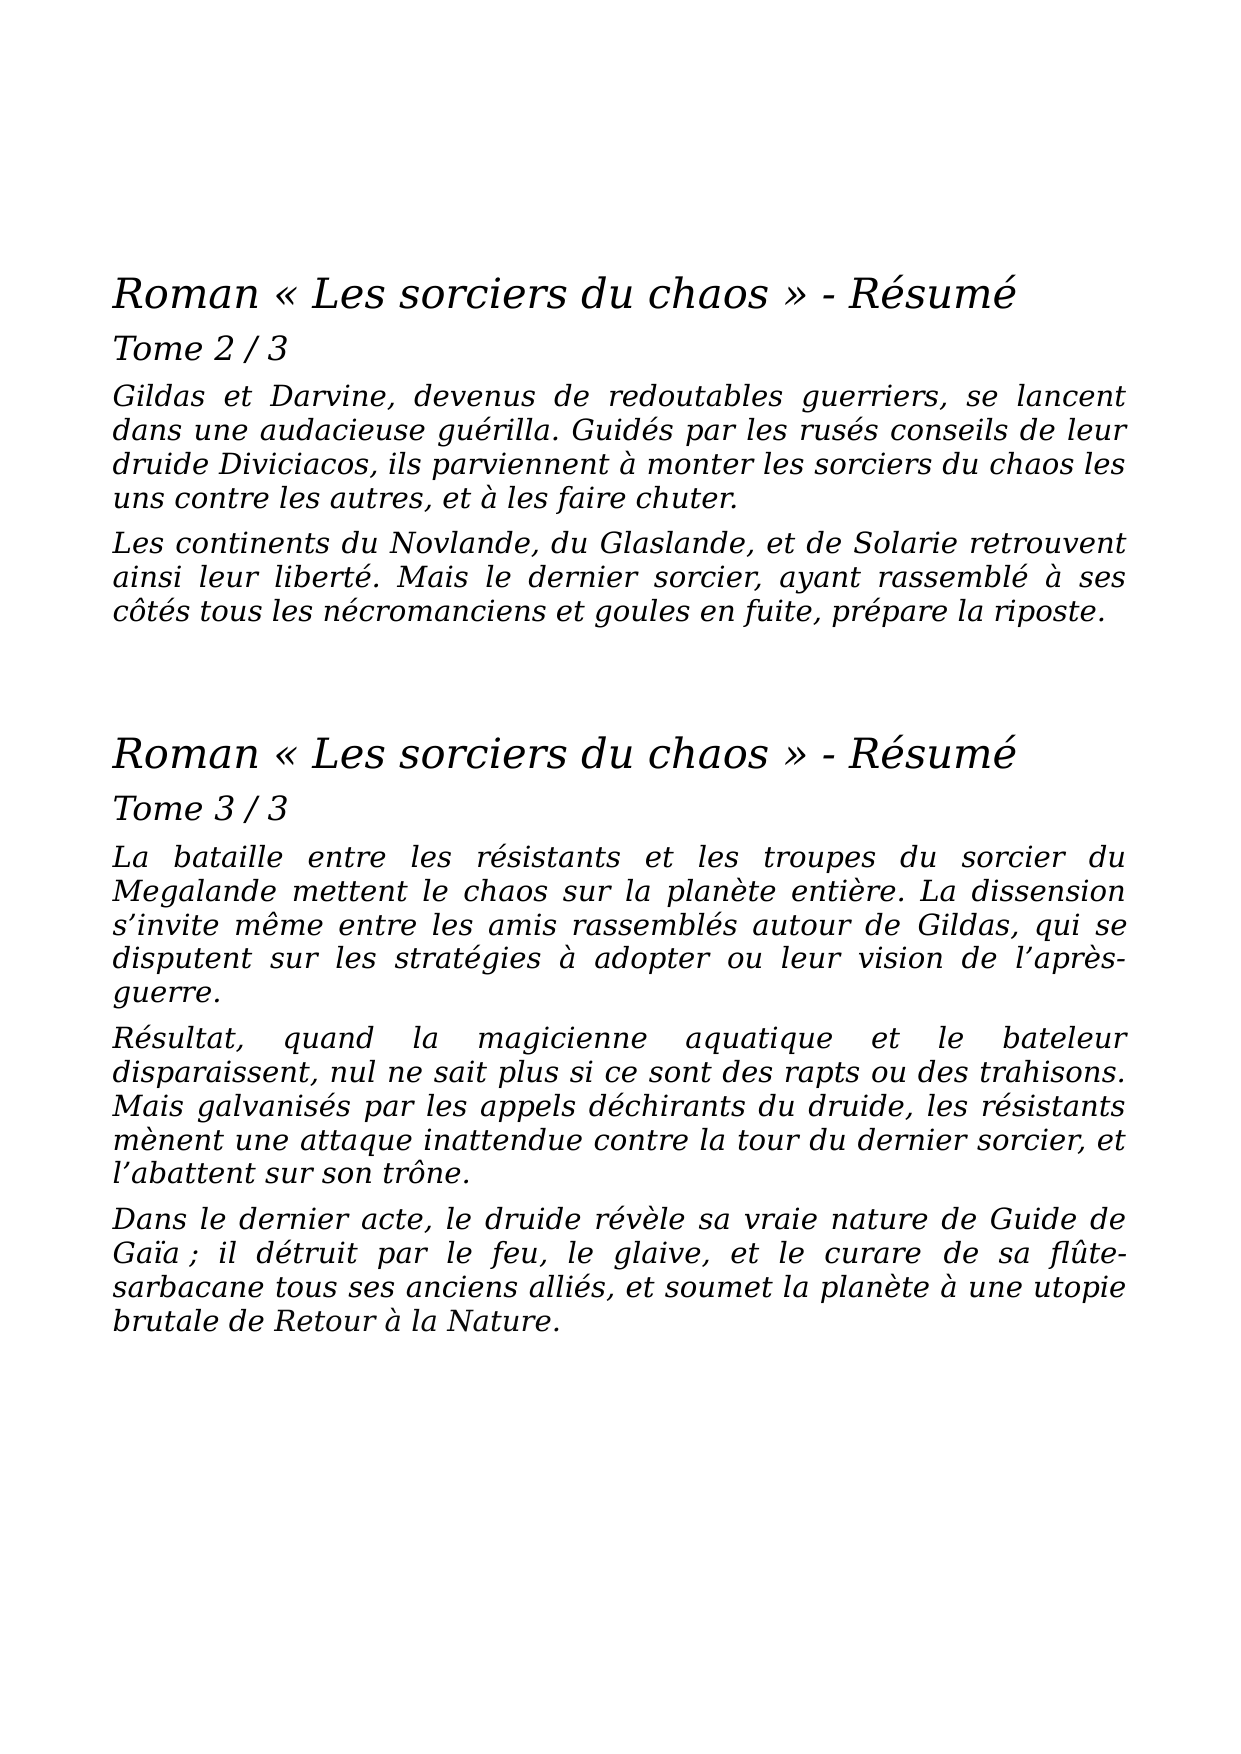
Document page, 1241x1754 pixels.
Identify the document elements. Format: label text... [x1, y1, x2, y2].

text Dans le dernier acte, le druide révèle sa vraie nature de Guide de Gaïa ; il détruit par le feu, le glaive, et le curare de sa flûte-sarbacane tous ses anciens alliés, et soumet la planète à une utopie brutale de Retour à la Nature. [112, 1202, 1128, 1338]
text Tome 3 / 3 [112, 790, 1128, 829]
text Roman « Les sorciers du chaos » - Résumé [112, 269, 1128, 318]
text La bataille entre les résistants et les troupes du sorcier du Megalande mettent le chaos sur la planète entière. La dissension s’invite même entre les amis rassemblés autour de Gildas, qui se disputent sur les stratégies à adopter ou leur vision de l’après-guerre. [112, 840, 1128, 1010]
text Résultat, quand la magicienne aquatique et le bateleur disparaissent, nul ne sait plus si ce sont des rapts ou des trahisons. Mais galvanisés par les appels déchirants du druide, les résistants mènent une attaque inattendue contre la tour du dernier sorcier, et l’abattent sur son trône. [112, 1021, 1128, 1191]
text Les continents du Novlande, du Glaslande, et de Solarie retrouvent ainsi leur liberté. Mais le dernier sorcier, ayant rassemblé à ses côtés tous les nécromanciens et goules en fuite, prépare la riposte. [112, 527, 1128, 628]
text Tome 2 / 3 [112, 329, 1128, 368]
text Gildas et Darvine, devenus de redoutables guerriers, se lancent dans une audacieuse guérilla. Guidés par les rusés conseils de leur druide Diviciacos, ils parviennent à monter les sorciers du chaos les uns contre les autres, et à les faire chuter. [112, 379, 1128, 515]
text Roman « Les sorciers du chaos » - Résumé [112, 730, 1128, 779]
